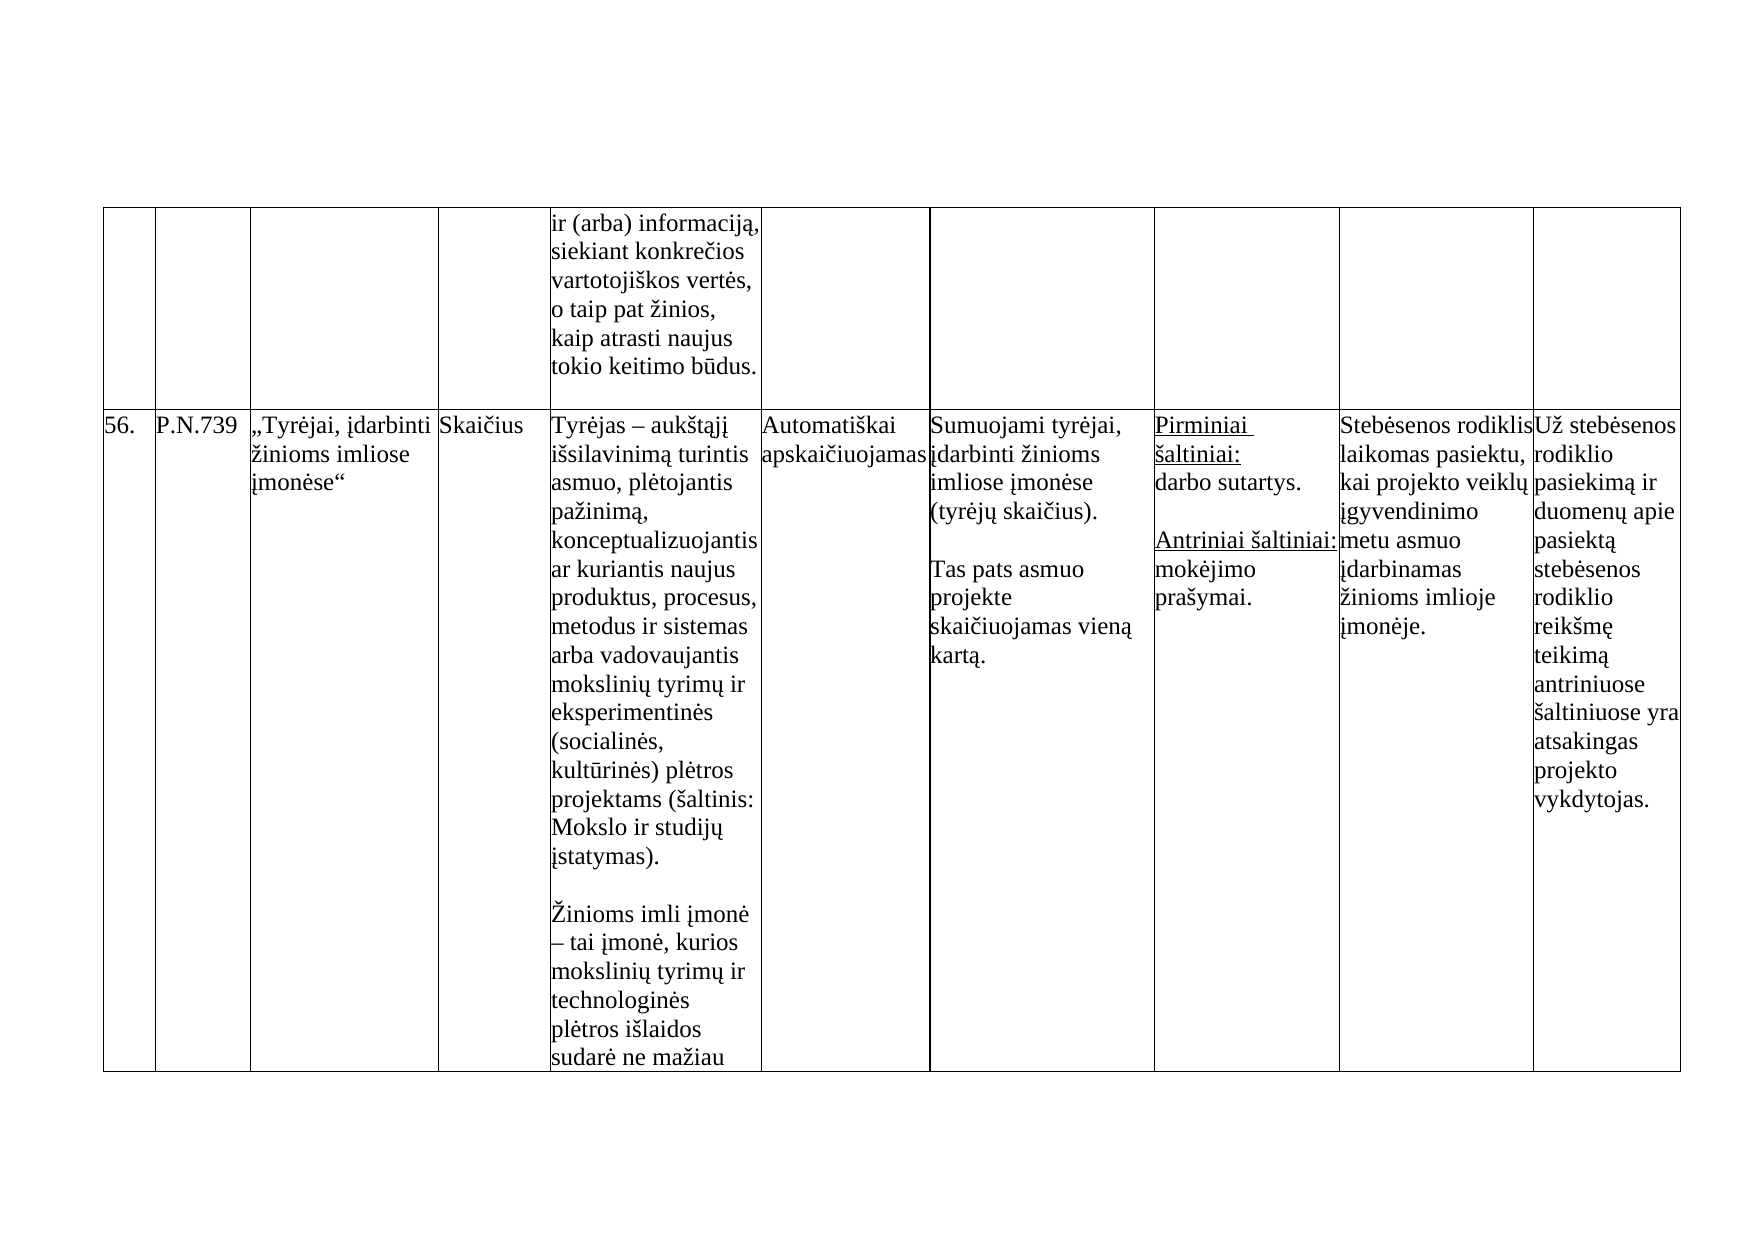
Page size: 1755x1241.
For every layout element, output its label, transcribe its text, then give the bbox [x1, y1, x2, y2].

table_cell Automatiškai apskaičiuojamas [762, 410, 929, 1071]
table_cell [931, 208, 1154, 409]
table_cell [251, 208, 438, 409]
table_cell Sumuojami tyrėjai, įdarbinti žinioms imliose įmonėse (tyrėjų skaičius). Tas pats asmuo projekte skaičiuojamas vieną kartą. [931, 410, 1154, 1071]
table_cell Stebėsenos rodiklis laikomas pasiektu, kai projekto veiklų įgyvendinimo metu asmuo įdarbinamas žinioms imlioje įmonėje. [1340, 410, 1533, 1071]
table_cell [1534, 208, 1680, 409]
table_cell ir (arba) informaciją, siekiant konkrečios vartotojiškos vertės, o taip pat žinios, kaip atrasti naujus tokio keitimo būdus. [551, 208, 761, 409]
table_cell [156, 208, 250, 409]
table_cell [762, 208, 929, 409]
table_cell [1155, 208, 1339, 409]
table_cell [439, 208, 550, 409]
table_cell P.N.739 [156, 410, 250, 1071]
table_cell Skaičius [439, 410, 550, 1071]
table_cell Tyrėjas – aukštąjį išsilavinimą turintis asmuo, plėtojantis pažinimą, konceptualizuojantis ar kuriantis naujus produktus, procesus, metodus ir sistemas arba vadovaujantis mokslinių tyrimų ir eksperimentinės (socialinės, kultūrinės) plėtros projektams (šaltinis: Mokslo ir studijų įstatymas). Žinioms imli įmonė – tai įmonė, kurios mokslinių tyrimų ir technologinės plėtros išlaidos sudarė ne mažiau [551, 410, 761, 1071]
table_cell Už stebėsenos rodiklio pasiekimą ir duomenų apie pasiektą stebėsenos rodiklio reikšmę teikimą antriniuose šaltiniuose yra atsakingas projekto vykdytojas. [1534, 410, 1680, 1071]
table_cell 56. [104, 410, 155, 1071]
table_cell „Tyrėjai, įdarbinti žinioms imliose įmonėse“ [251, 410, 438, 1071]
table_cell [104, 208, 155, 409]
table_cell [1340, 208, 1533, 409]
table_cell Pirminiai šaltiniai: darbo sutartys. Antriniai šaltiniai: mokėjimo prašymai. [1155, 410, 1339, 1071]
